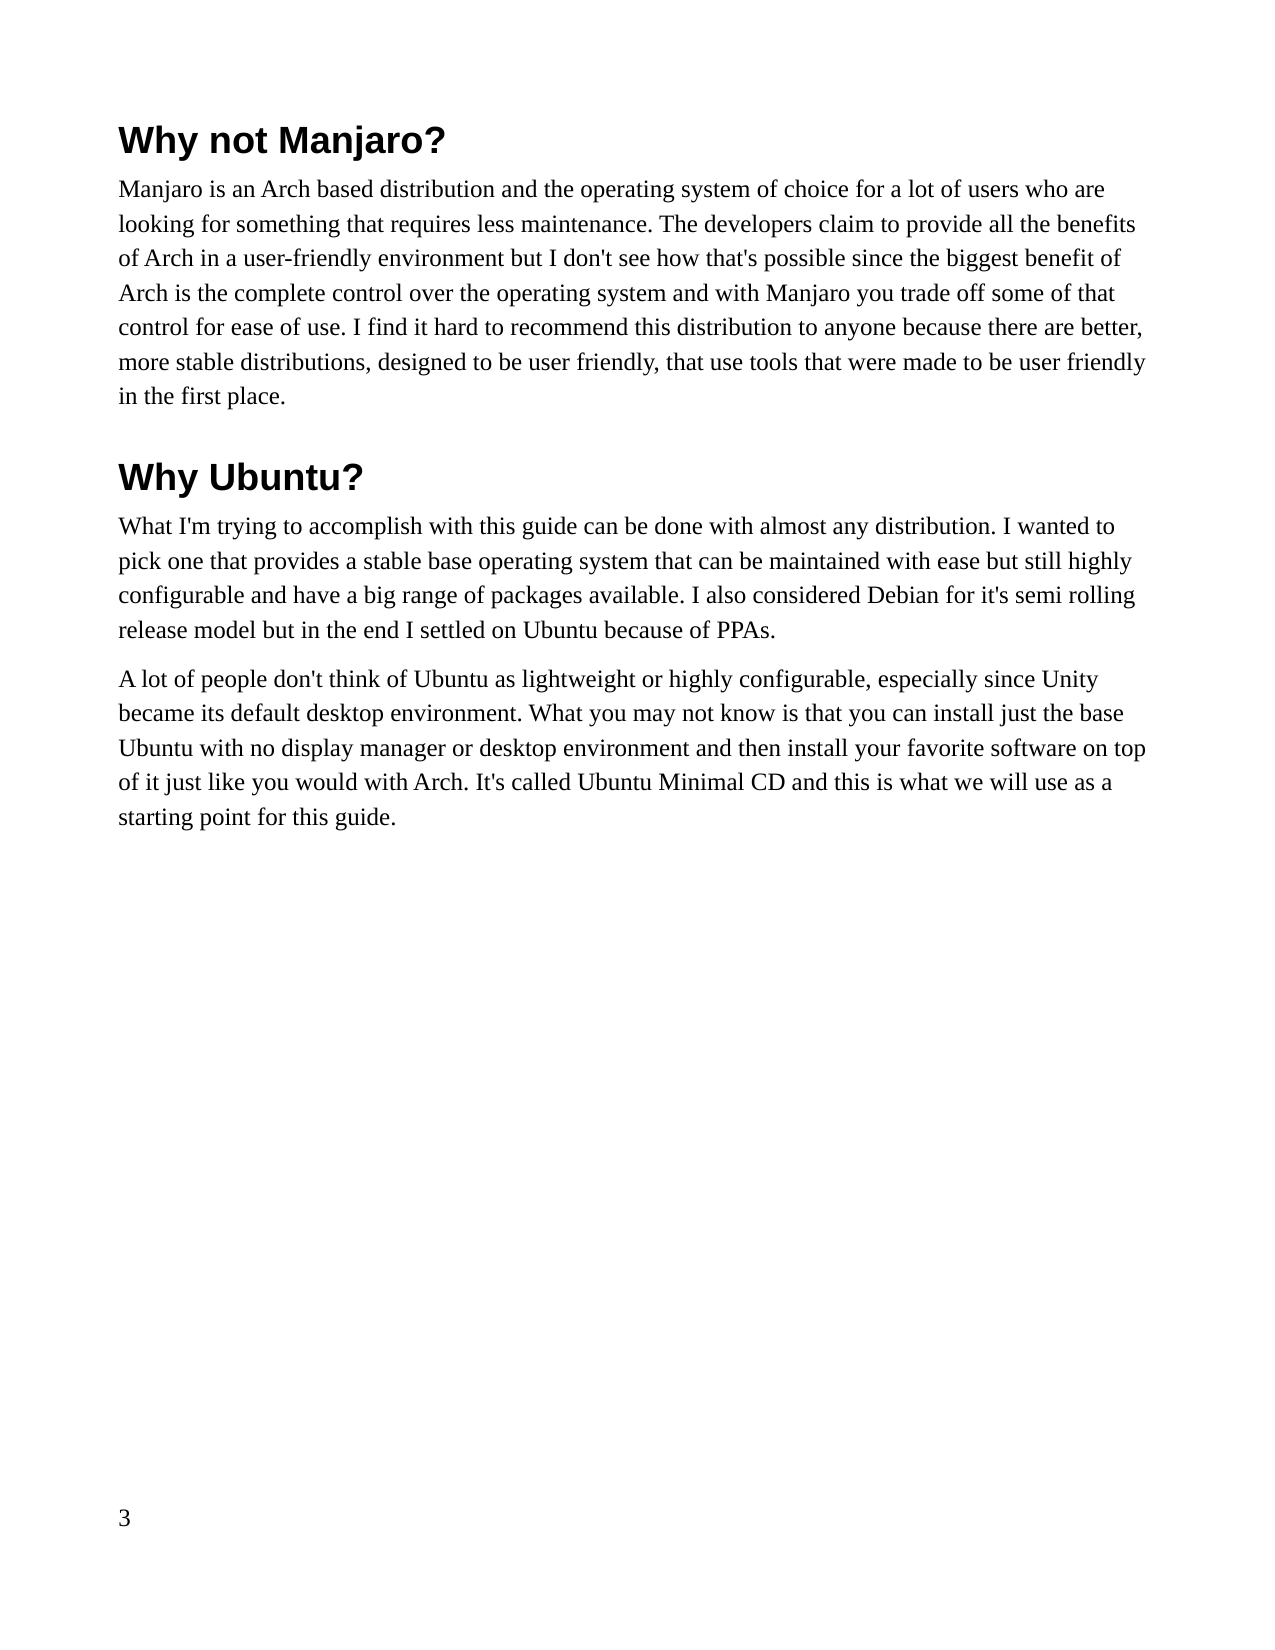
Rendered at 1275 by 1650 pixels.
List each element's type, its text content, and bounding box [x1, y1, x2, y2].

text A lot of people don't think of Ubuntu as lightweight or highly configurable, especially since Unity became its default desktop environment. What you may not know is that you can install just the base Ubuntu with no display manager or desktop environment and then install your favorite software on top of it just like you would with Arch. It's called Ubuntu Minimal CD and this is what we will use as a starting point for this guide. [118, 664, 1157, 831]
subtitle Why not Manjaro? [118, 118, 1157, 162]
text What I'm trying to accomplish with this guide can be done with almost any distribution. I wanted to pick one that provides a stable base operating system that can be maintained with ease but still highly configurable and have a big range of packages available. I also considered Debian for it's semi rolling release model but in the end I settled on Ubuntu because of PPAs. [118, 511, 1157, 643]
text Manjaro is an Arch based distribution and the operating system of choice for a lot of users who are looking for something that requires less maintenance. The developers claim to provide all the benefits of Arch in a user-friendly environment but I don't see how that's possible since the biggest benefit of Arch is the complete control over the operating system and with Manjaro you trade off some of that control for ease of use. I find it hard to recommend this distribution to anyone because there are better, more stable distributions, designed to be user friendly, that use tools that were made to be user friendly in the first place. [118, 174, 1157, 410]
subtitle Why Ubuntu? [118, 455, 1157, 499]
